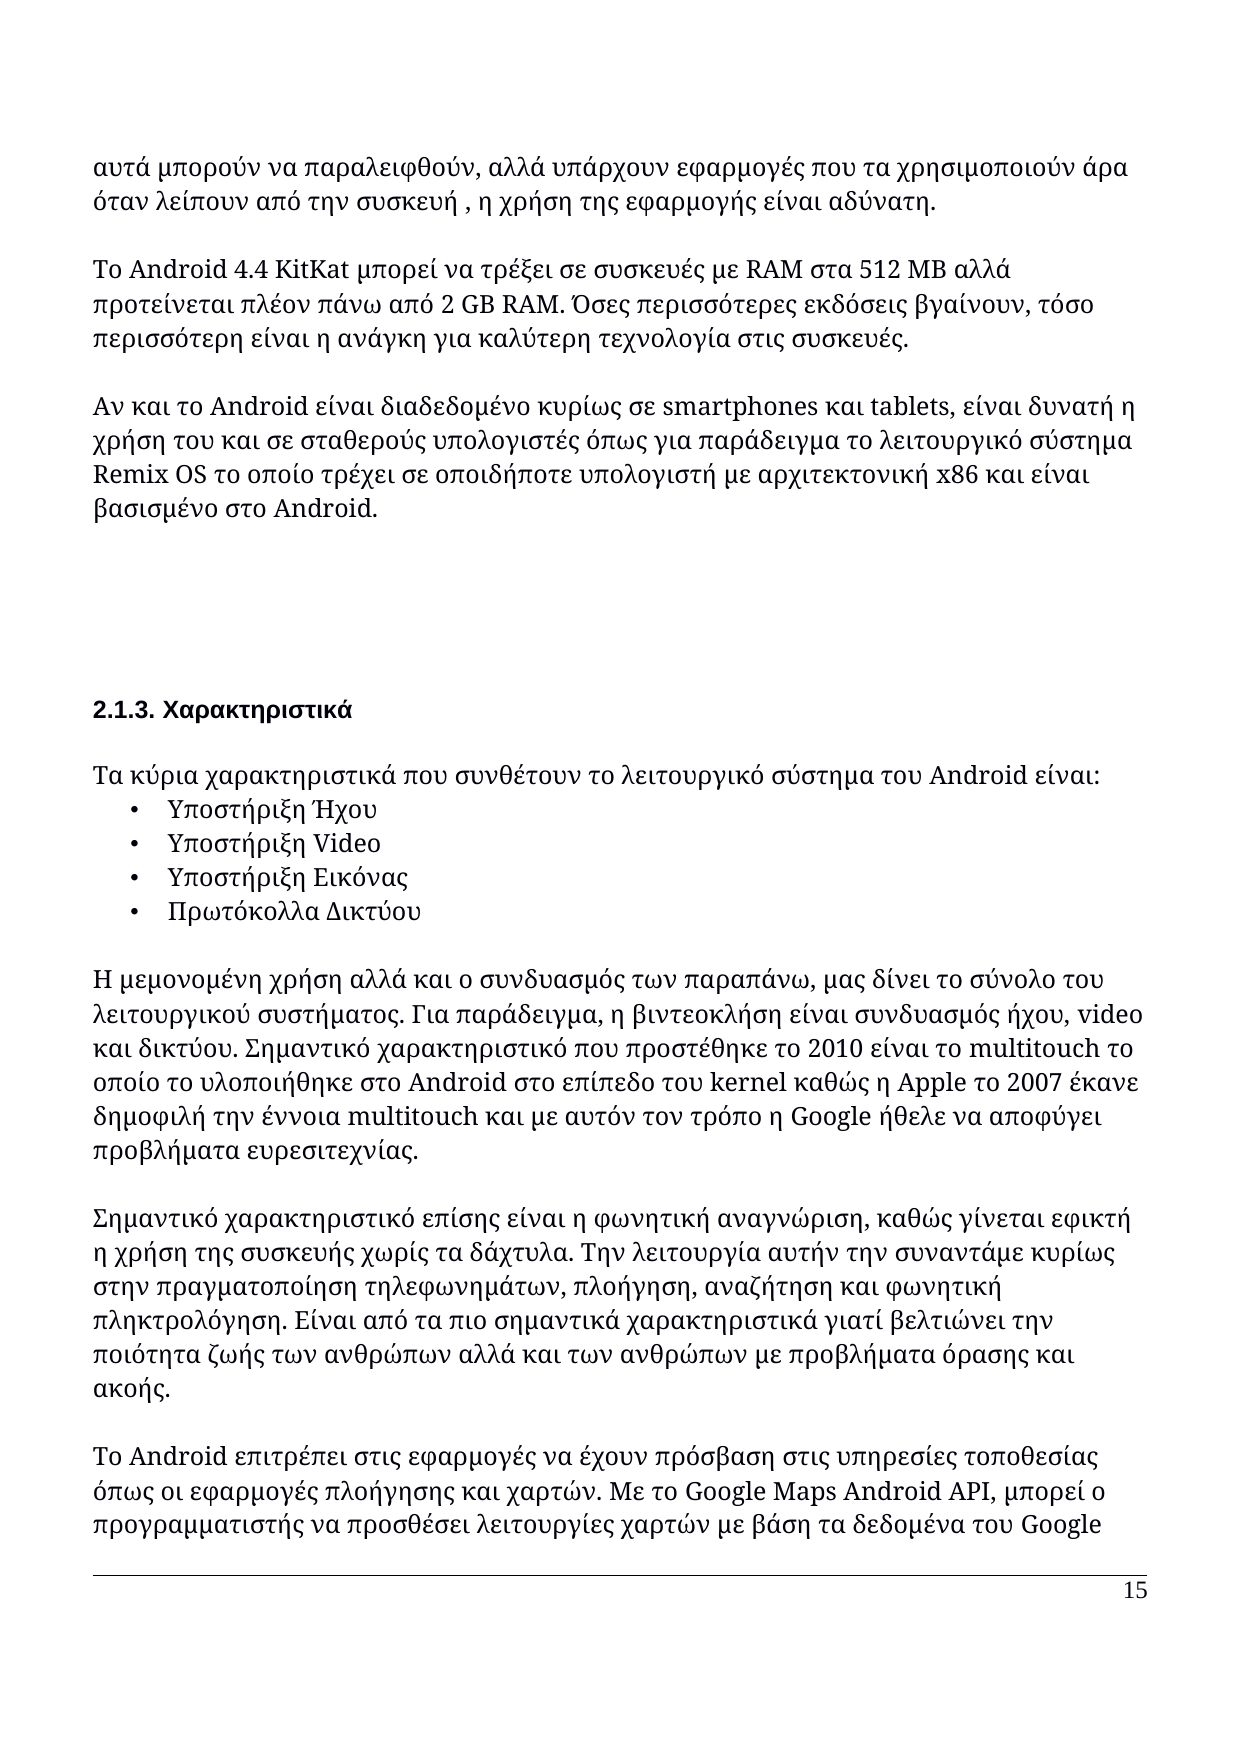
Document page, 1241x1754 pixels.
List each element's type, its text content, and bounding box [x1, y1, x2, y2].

text Η μεμονομένη χρήση αλλά και ο συνδυασμός των παραπάνω, μας δίνει το σύνολο του λειτουργικού συστήματος. Για παράδειγμα, η βιντεοκλήση είναι συνδυασμός ήχου, video και δικτύου. Σημαντικό χαρακτηριστικό που προστέθηκε το 2010 είναι το multitouch το οποίο το υλοποιήθηκε στο Android στο επίπεδο του kernel καθώς η Apple το 2007 έκανε δημοφιλή την έννοια multitouch και με αυτόν τον τρόπο η Google ήθελε να αποφύγει προβλήματα ευρεσιτεχνίας. [93, 962, 1147, 1167]
text Αν και το Android είναι διαδεδομένο κυρίως σε smartphones και tablets, είναι δυνατή η χρήση του και σε σταθερούς υπολογιστές όπως για παράδειγμα το λειτουργικό σύστημα Remix OS το οποίο τρέχει σε οποιδήποτε υπολογιστή με αρχιτεκτονική x86 και είναι βασισμένο στο Android. [93, 388, 1147, 525]
text αυτά μπορούν να παραλειφθούν, αλλά υπάρχουν εφαρμογές που τα χρησιμοποιούν άρα όταν λείπουν από την συσκευή , η χρήση της εφαρμογής είναι αδύνατη. [93, 150, 1147, 218]
text 2.1.3. Χαρακτηριστικά [93, 695, 1147, 724]
text Το Android επιτρέπει στις εφαρμογές να έχουν πρόσβαση στις υπηρεσίες τοποθεσίας όπως οι εφαρμογές πλοήγησης και χαρτών. Με το Google Maps Android API, μπορεί ο προγραμματιστής να προσθέσει λειτουργίες χαρτών με βάση τα δεδομένα του Google [93, 1439, 1147, 1541]
text Σημαντικό χαρακτηριστικό επίσης είναι η φωνητική αναγνώριση, καθώς γίνεται εφικτή η χρήση της συσκευής χωρίς τα δάχτυλα. Την λειτουργία αυτήν την συναντάμε κυρίως στην πραγματοποίηση τηλεφωνημάτων, πλοήγηση, αναζήτηση και φωνητική πληκτρολόγηση. Είναι από τα πιο σημαντικά χαρακτηριστικά γιατί βελτιώνει την ποιότητα ζωής των ανθρώπων αλλά και των ανθρώπων με προβλήματα όρασης και ακοής. [93, 1201, 1147, 1405]
list Υποστήριξη Εικόνας [130, 860, 1147, 894]
text Τα κύρια χαρακτηριστικά που συνθέτουν το λειτουργικό σύστημα του Android είναι: [93, 758, 1147, 792]
list Πρωτόκολλα Δικτύου [130, 894, 1147, 928]
list Υποστήριξη Video [130, 826, 1147, 860]
list Υποστήριξη Ήχου [130, 792, 1147, 826]
text Το Android 4.4 KitKat μπορεί να τρέξει σε συσκευές με RAM στα 512 MB αλλά προτείνεται πλέον πάνω από 2 GB RAM. Όσες περισσότερες εκδόσεις βγαίνουν, τόσο περισσότερη είναι η ανάγκη για καλύτερη τεχνολογία στις συσκευές. [93, 252, 1147, 354]
